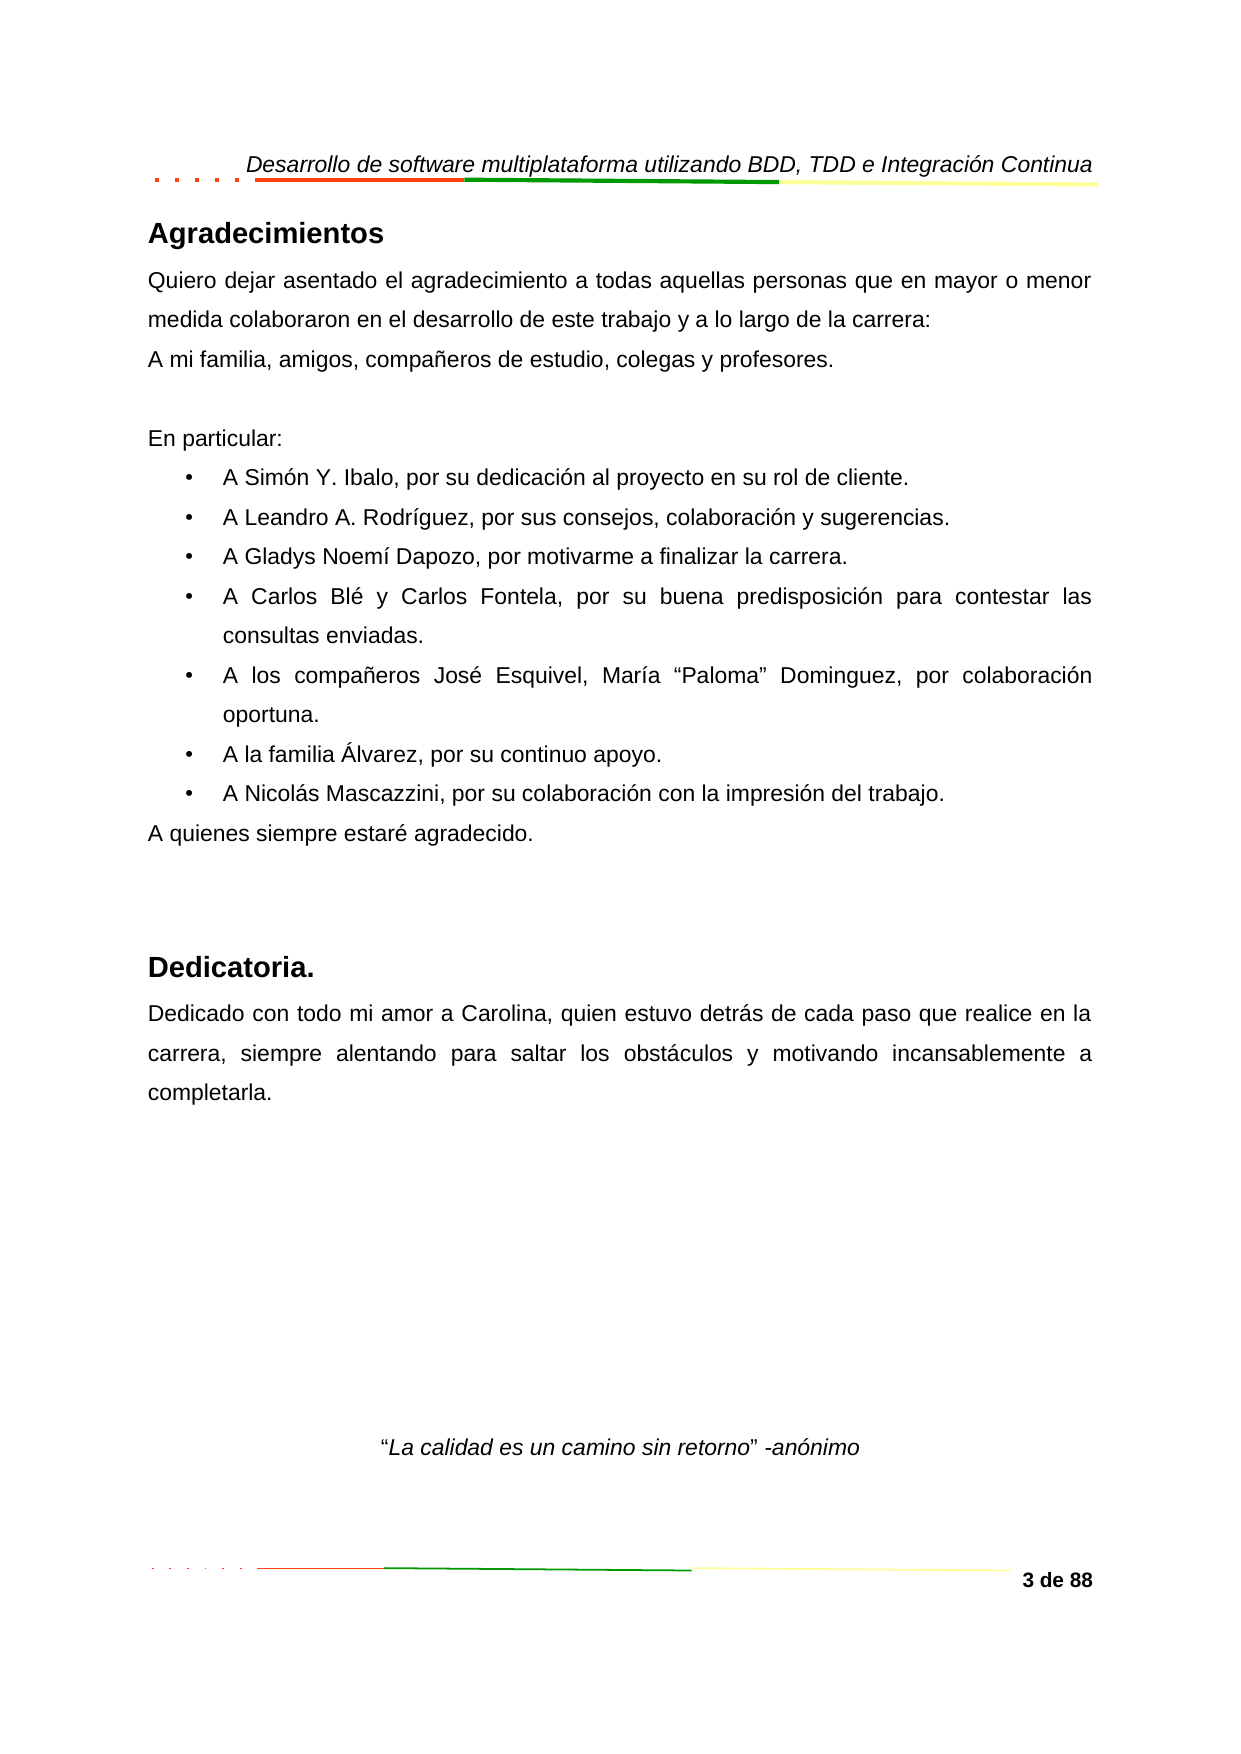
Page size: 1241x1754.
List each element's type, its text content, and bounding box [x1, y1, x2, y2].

text Agradecimientos [148, 217, 1093, 250]
text Dedicado con todo mi amor a Carolina, quien estuvo detrás de cada paso que realice en la carrera, siempre alentando para saltar los obstáculos y motivando incansablemente a completarla. [148, 1000, 1093, 1105]
list A los compañeros José Esquivel, María “Paloma” Dominguez, por colaboración oportuna. [185, 662, 1093, 727]
list A Leandro A. Rodríguez, por sus consejos, colaboración y sugerencias. [185, 504, 1093, 530]
list A Gladys Noemí Dapozo, por motivarme a finalizar la carrera. [185, 543, 1093, 569]
list A Simón Y. Ibalo, por su dedicación al proyecto en su rol de cliente. [185, 464, 1093, 491]
text Quiero dejar asentado el agradecimiento a todas aquellas personas que en mayor o menor medida colaboraron en el desarrollo de este trabajo y a lo largo de la carrera: [148, 267, 1093, 333]
text A quienes siempre estaré agradecido. [148, 819, 1093, 846]
list A Carlos Blé y Carlos Fontela, por su buena predisposición para contestar las consultas enviadas. [185, 583, 1093, 648]
text Dedicatoria. [148, 950, 1093, 983]
text A mi familia, amigos, compañeros de estudio, colegas y profesores. [148, 346, 1093, 372]
text En particular: [148, 425, 1093, 451]
list A Nicolás Mascazzini, por su colaboración con la impresión del trabajo. [185, 780, 1093, 806]
list A la familia Álvarez, por su continuo apoyo. [185, 741, 1093, 767]
text “La calidad es un camino sin retorno” -anónimo [148, 1434, 1093, 1461]
